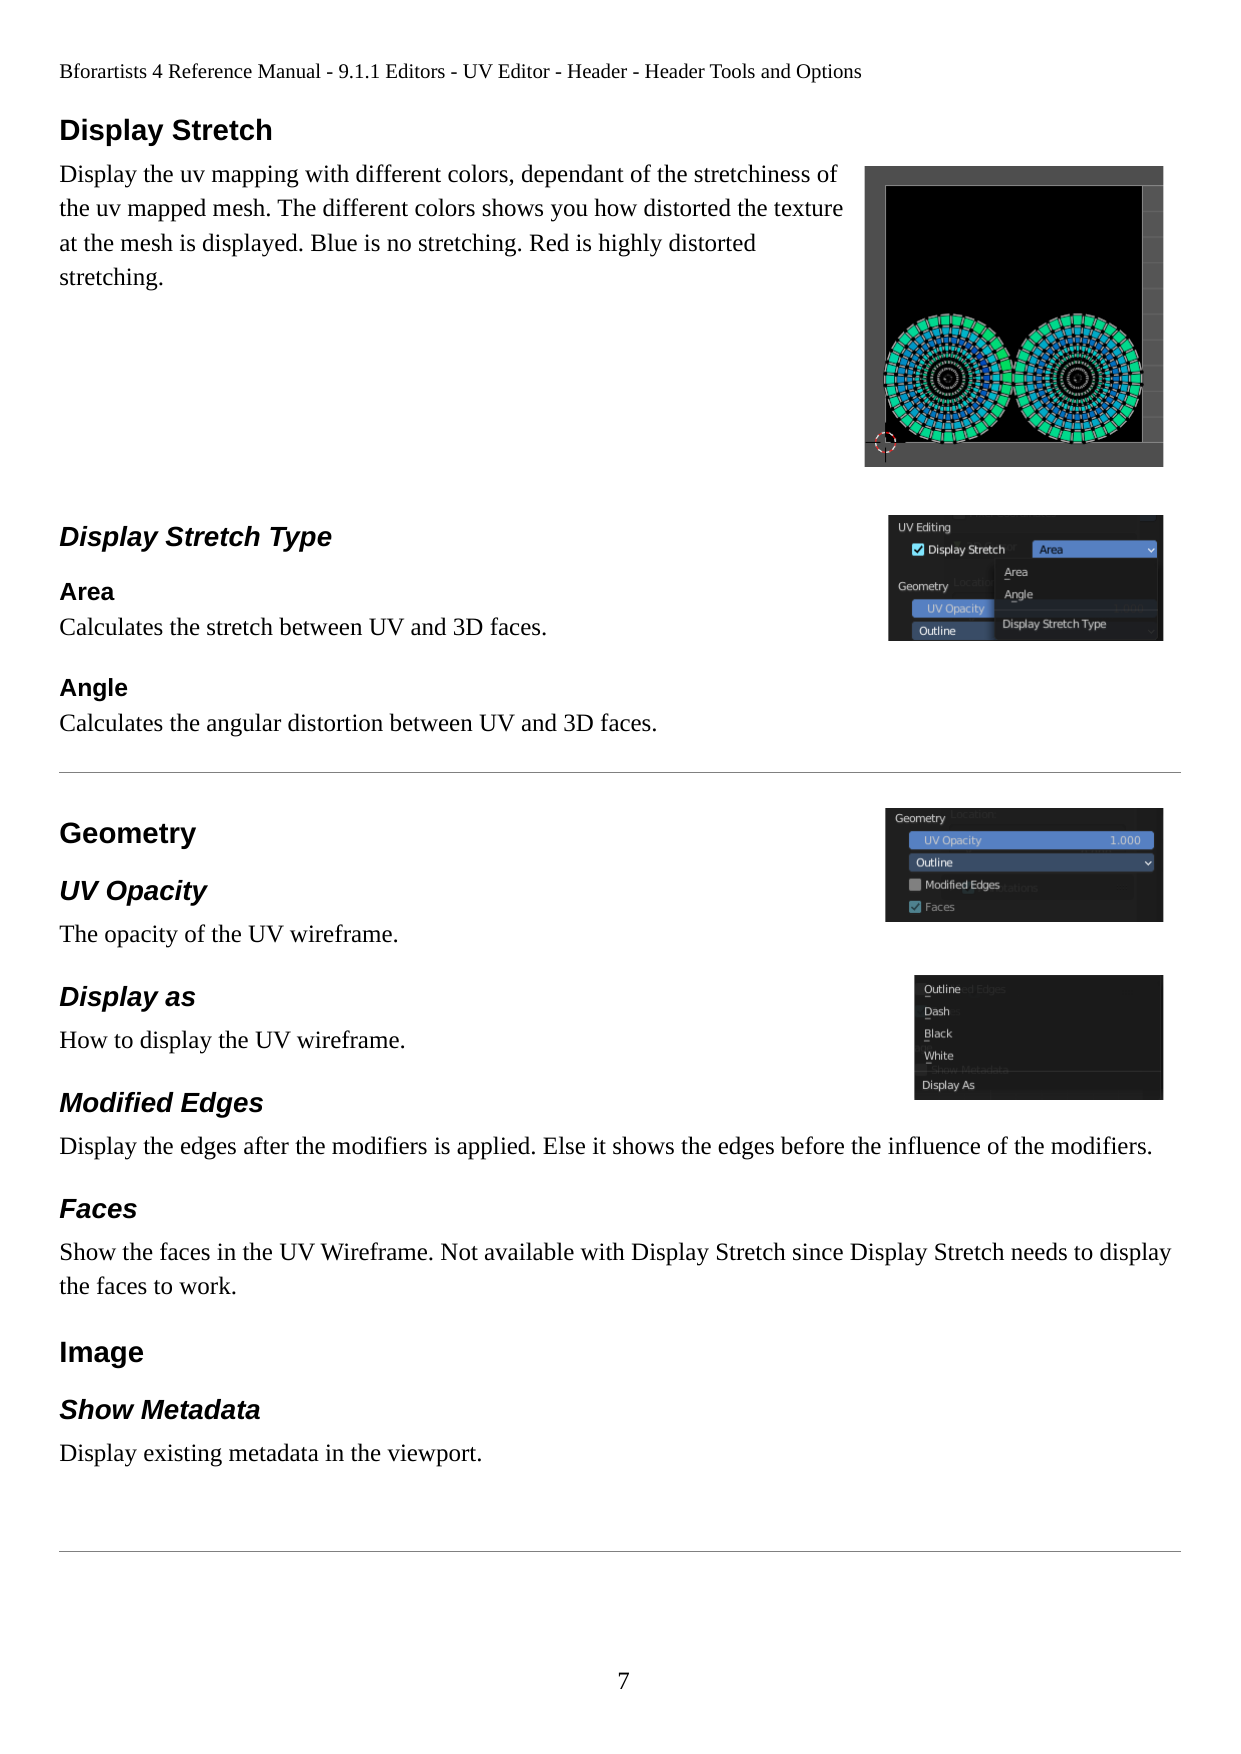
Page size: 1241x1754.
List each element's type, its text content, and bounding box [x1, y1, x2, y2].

picture [914, 975, 1164, 1100]
subtitle Modified Edges [59, 1087, 1181, 1118]
subtitle [1164, 981, 1181, 1012]
text How to display the UV wireframe. [59, 1025, 914, 1054]
text Calculates the angular distortion between UV and 3D faces. [59, 708, 1181, 737]
subtitle Display as [59, 981, 914, 1012]
text The opacity of the UV wireframe. [59, 919, 1181, 948]
picture [864, 166, 1164, 467]
subtitle Display Stretch Type [59, 520, 888, 552]
subtitle [1164, 520, 1181, 552]
subtitle Angle [59, 673, 1181, 702]
subtitle Area [59, 577, 888, 606]
picture [888, 515, 1164, 641]
text Calculates the stretch between UV and 3D faces. [59, 612, 888, 641]
text Display the uv mapping with different colors, dependant of the stretchiness of the uv mapped mesh. The different colors shows you how distorted the texture at the mesh is displayed. Blue is no stretching. Red is highly distorted stretching. [59, 159, 1181, 291]
subtitle UV Opacity [59, 875, 885, 907]
subtitle Show Metadata [59, 1394, 1181, 1426]
subtitle [1164, 577, 1181, 606]
subtitle Geometry [59, 816, 885, 850]
subtitle Faces [59, 1192, 1181, 1224]
text Display the edges after the modifiers is applied. Else it shows the edges before the influence of the modifiers. [59, 1131, 1181, 1160]
text Display existing metadata in the viewport. [59, 1438, 1181, 1467]
subtitle Display Stretch [59, 113, 1181, 146]
text Show the faces in the UV Wireframe. Not available with Display Stretch since Display Stretch needs to display the faces to work. [59, 1237, 1181, 1300]
picture [885, 808, 1164, 922]
subtitle [1164, 816, 1181, 850]
subtitle [1164, 875, 1181, 907]
subtitle Image [59, 1335, 1181, 1369]
